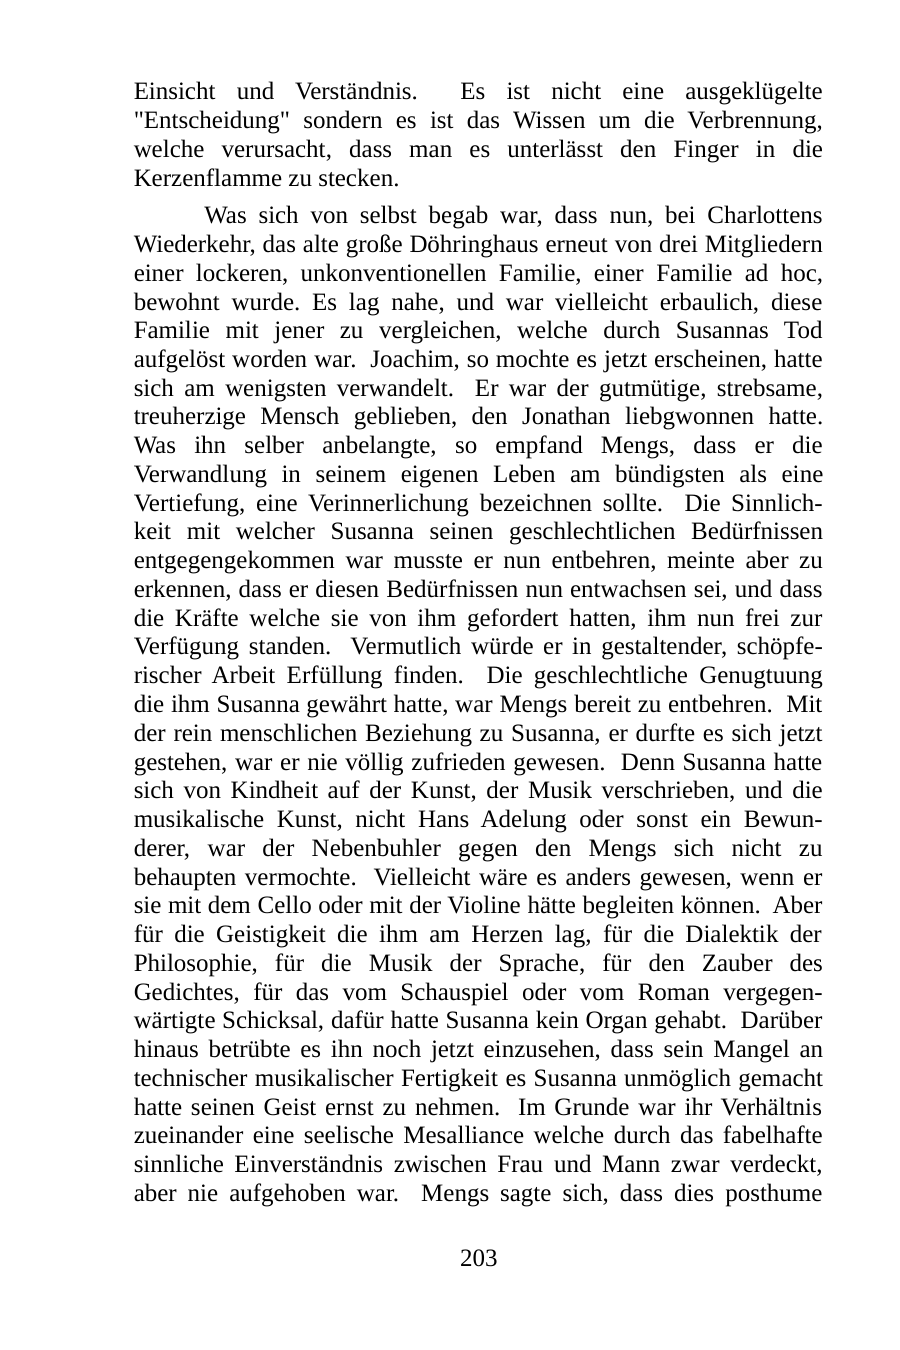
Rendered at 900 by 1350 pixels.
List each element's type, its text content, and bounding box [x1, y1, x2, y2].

text Einsicht und Verständnis. Es ist nicht eine ausgeklügelte "Entscheidung" sondern es ist das Wissen um die Verbrennung, welche verursacht, dass man es unterlässt den Finger in die Kerzenflamme zu stecken. [133, 76, 823, 191]
text Was sich von selbst begab war, dass nun, bei Charlottens Wiederkehr, das alte große Döhringhaus erneut von drei Mitgliedern einer lockeren, unkonventionellen Familie, einer Familie ad hoc, bewohnt wurde. Es lag nahe, und war vielleicht erbaulich, diese Familie mit jener zu vergleichen, welche durch Susannas Tod aufgelöst worden war. Joachim, so mochte es jetzt erscheinen, hatte sich am wenigsten verwandelt. Er war der gutmütige, strebsame, treuherzige Mensch geblieben, den Jonathan liebgwonnen hatte. Was ihn selber anbelangte, so empfand Mengs, dass er die Verwandlung in seinem eigenen Leben am bündigsten als eine Vertiefung, eine Verinnerlichung bezeichnen sollte. Die Sinnlich-keit mit welcher Susanna seinen geschlechtlichen Bedürfnissen entgegengekommen war musste er nun entbehren, meinte aber zu erkennen, dass er diesen Bedürfnissen nun entwachsen sei, und dass die Kräfte welche sie von ihm gefordert hatten, ihm nun frei zur Verfügung standen. Vermutlich würde er in gestaltender, schöpfe-rischer Arbeit Erfüllung finden. Die geschlechtliche Genugtuung die ihm Susanna gewährt hatte, war Mengs bereit zu entbehren. Mit der rein menschlichen Beziehung zu Susanna, er durfte es sich jetzt gestehen, war er nie völlig zufrieden gewesen. Denn Susanna hatte sich von Kindheit auf der Kunst, der Musik verschrieben, und die musikalische Kunst, nicht Hans Adelung oder sonst ein Bewun-derer, war der Nebenbuhler gegen den Mengs sich nicht zu behaupten vermochte. Vielleicht wäre es anders gewesen, wenn er sie mit dem Cello oder mit der Violine hätte begleiten können. Aber für die Geistigkeit die ihm am Herzen lag, für die Dialektik der Philosophie, für die Musik der Sprache, für den Zauber des Gedichtes, für das vom Schauspiel oder vom Roman vergegen-wärtigte Schicksal, dafür hatte Susanna kein Organ gehabt. Darüber hinaus betrübte es ihn noch jetzt einzusehen, dass sein Mangel an technischer musikalischer Fertigkeit es Susanna unmöglich gemacht hatte seinen Geist ernst zu nehmen. Im Grunde war ihr Verhältnis zueinander eine seelische Mesalliance welche durch das fabelhafte sinnliche Einverständnis zwischen Frau und Mann zwar verdeckt, aber nie aufgehoben war. Mengs sagte sich, dass dies posthume [133, 200, 823, 1207]
